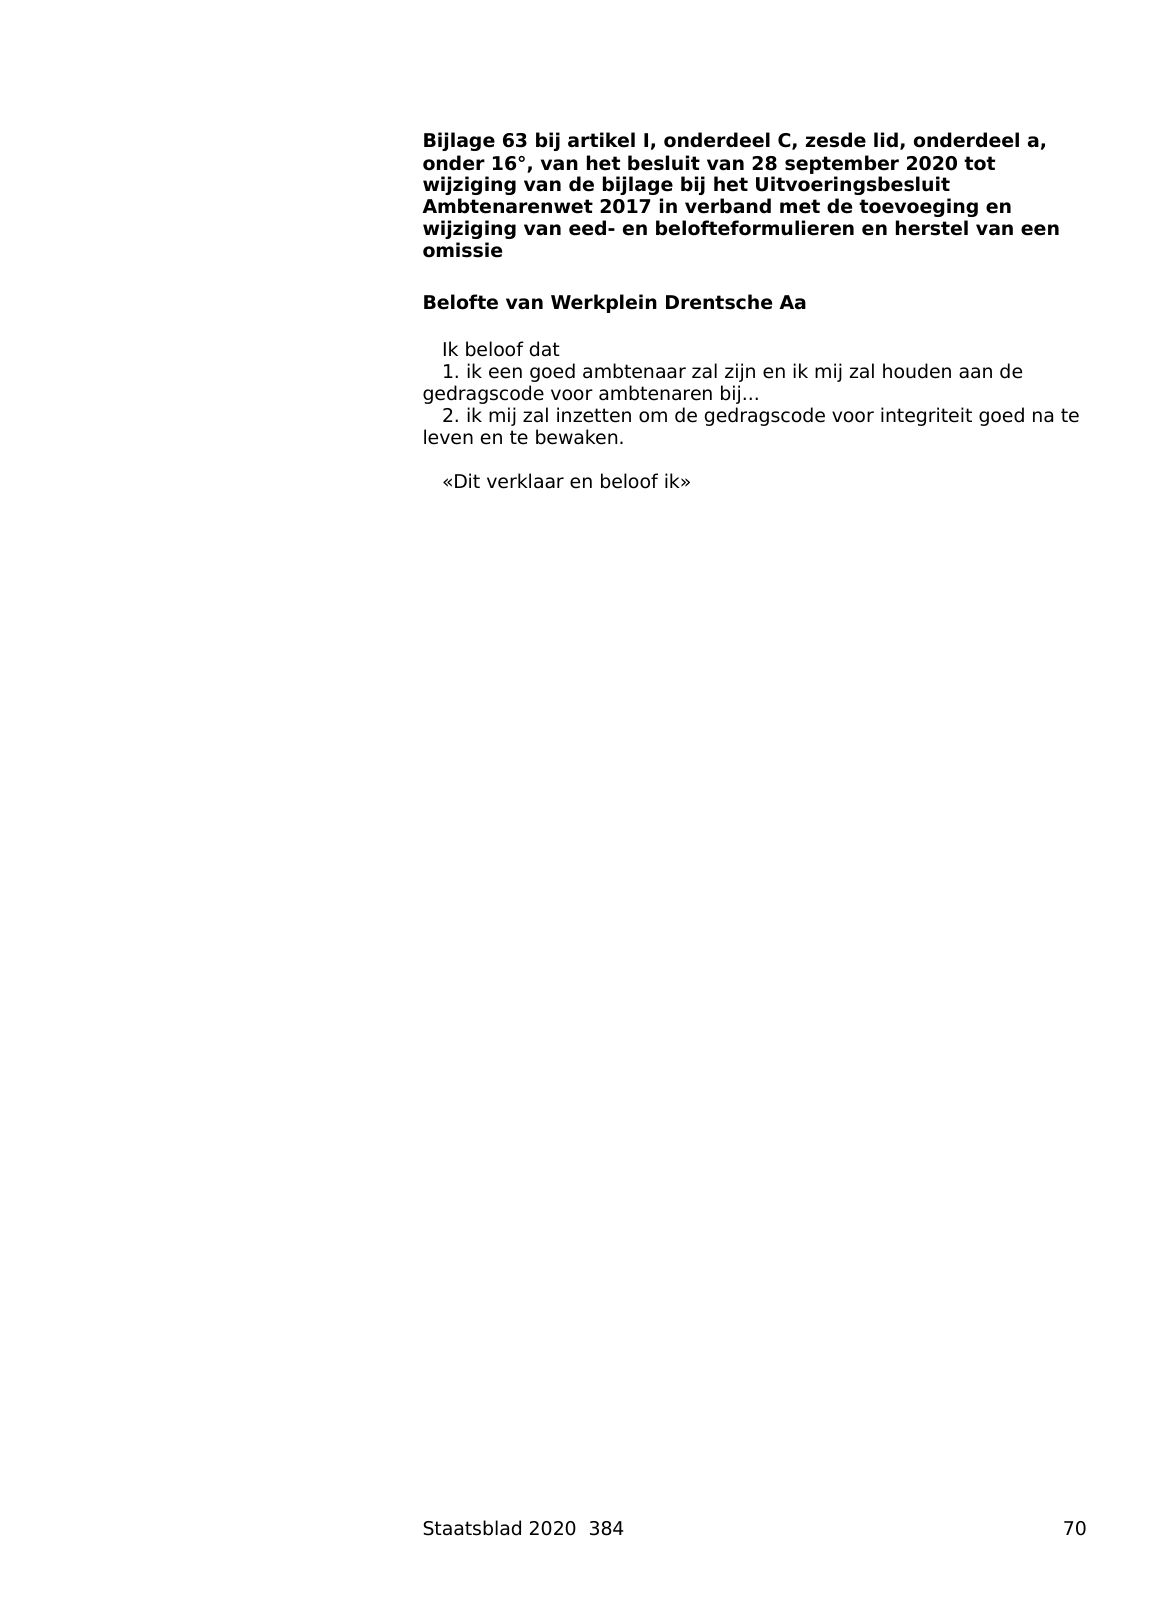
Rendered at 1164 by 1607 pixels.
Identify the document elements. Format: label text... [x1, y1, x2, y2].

text Ik beloof dat [422, 339, 1087, 361]
subtitle Bijlage 63 bij artikel I, onderdeel C, zesde lid, onderdeel a, onder 16°, van het besluit van 28 september 2020 tot wijziging van de bijlage bij het Uitvoeringsbesluit Ambtenarenwet 2017 in verband met de toevoeging en wijziging van eed- en belofteformulieren en herstel van een omissie [422, 130, 1087, 262]
text 2. ik mij zal inzetten om de gedragscode voor integriteit goed na te leven en te bewaken. [422, 405, 1087, 449]
subtitle Belofte van Werkplein Drentsche Aa [422, 292, 1087, 314]
text «Dit verklaar en beloof ik» [422, 471, 1087, 493]
text 1. ik een goed ambtenaar zal zijn en ik mij zal houden aan de gedragscode voor ambtenaren bij... [422, 361, 1087, 405]
